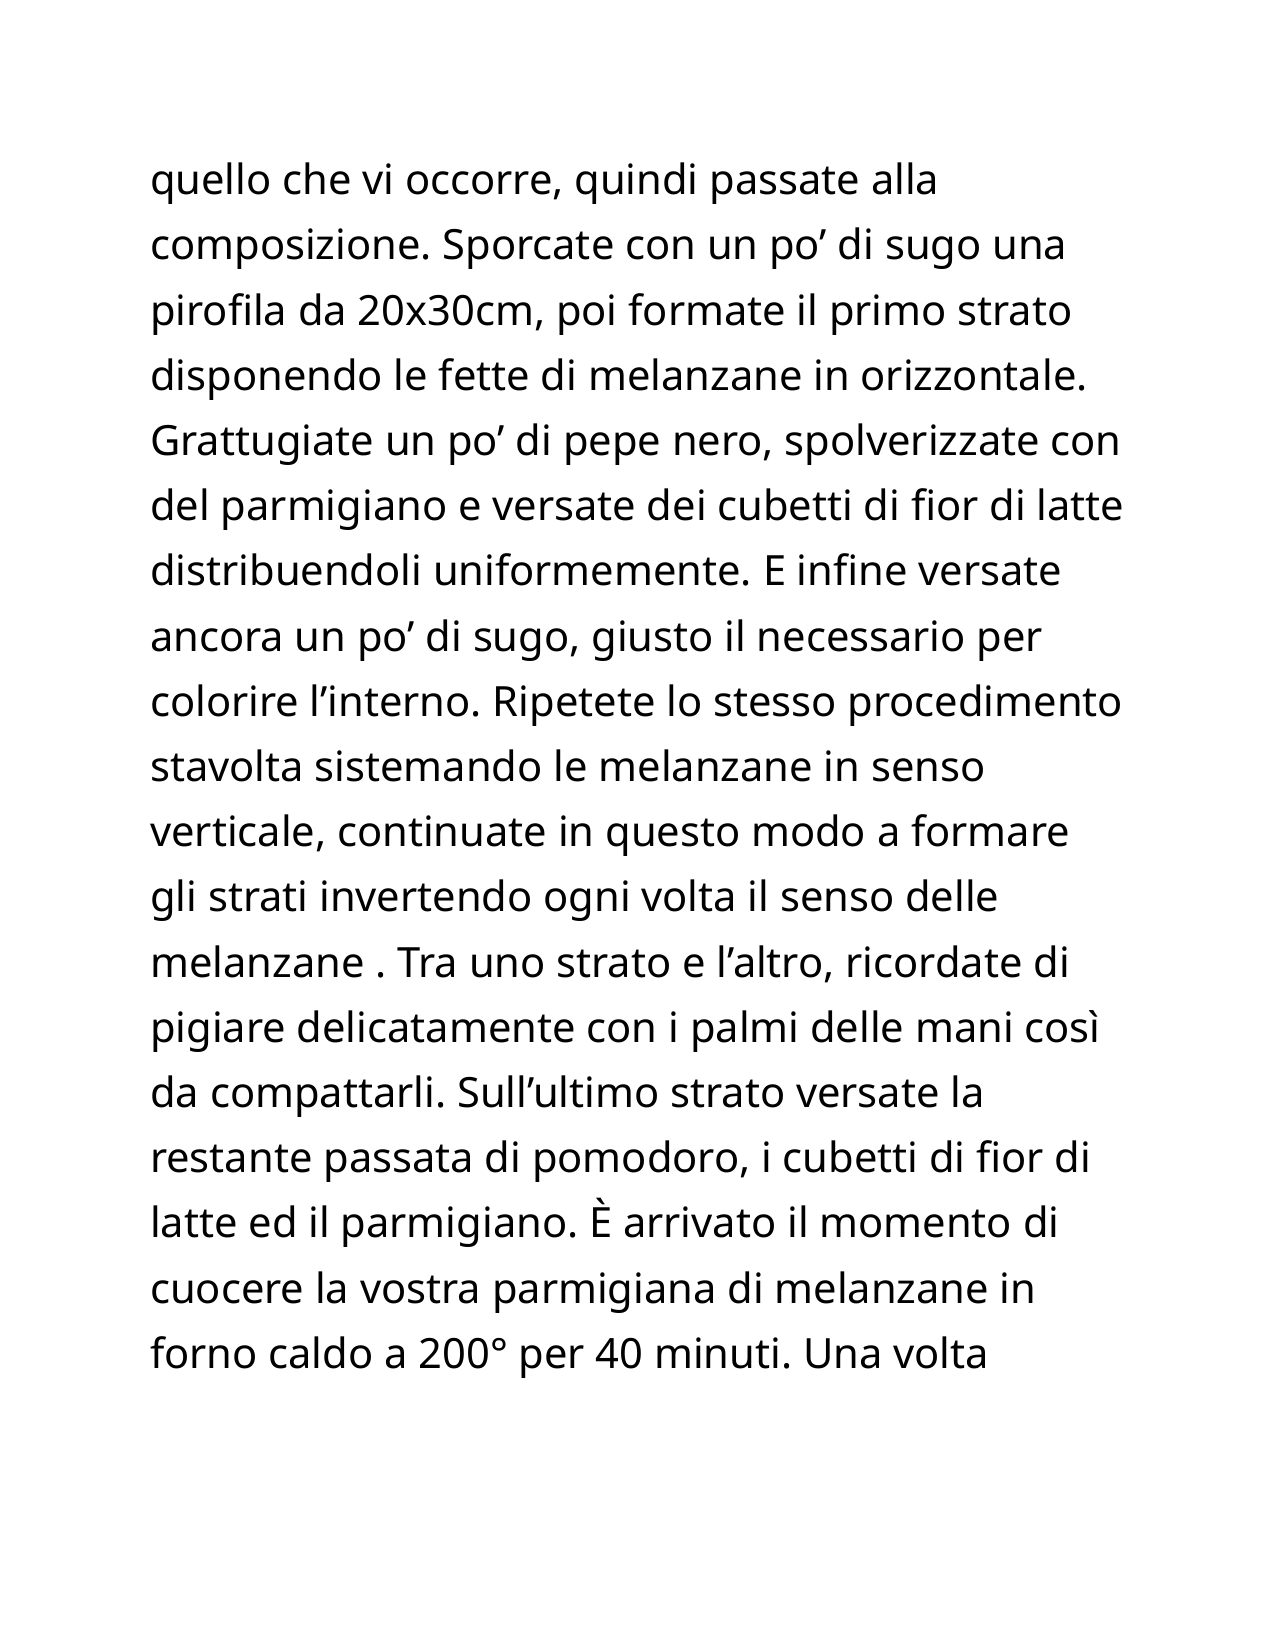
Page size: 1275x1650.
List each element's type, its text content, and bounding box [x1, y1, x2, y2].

text quello che vi occorre, quindi passate alla composizione. Sporcate con un po’ di sugo una pirofila da 20x30cm, poi formate il primo strato disponendo le fette di melanzane in orizzontale. Grattugiate un po’ di pepe nero, spolverizzate con del parmigiano e versate dei cubetti di fior di latte distribuendoli uniformemente. E infine versate ancora un po’ di sugo, giusto il necessario per colorire l’interno. Ripetete lo stesso procedimento stavolta sistemando le melanzane in senso verticale, continuate in questo modo a formare gli strati invertendo ogni volta il senso delle melanzane . Tra uno strato e l’altro, ricordate di pigiare delicatamente con i palmi delle mani così da compattarli. Sull’ultimo strato versate la restante passata di pomodoro, i cubetti di fior di latte ed il parmigiano. È arrivato il momento di cuocere la vostra parmigiana di melanzane in forno caldo a 200° per 40 minuti. Una volta [150, 150, 1125, 1381]
